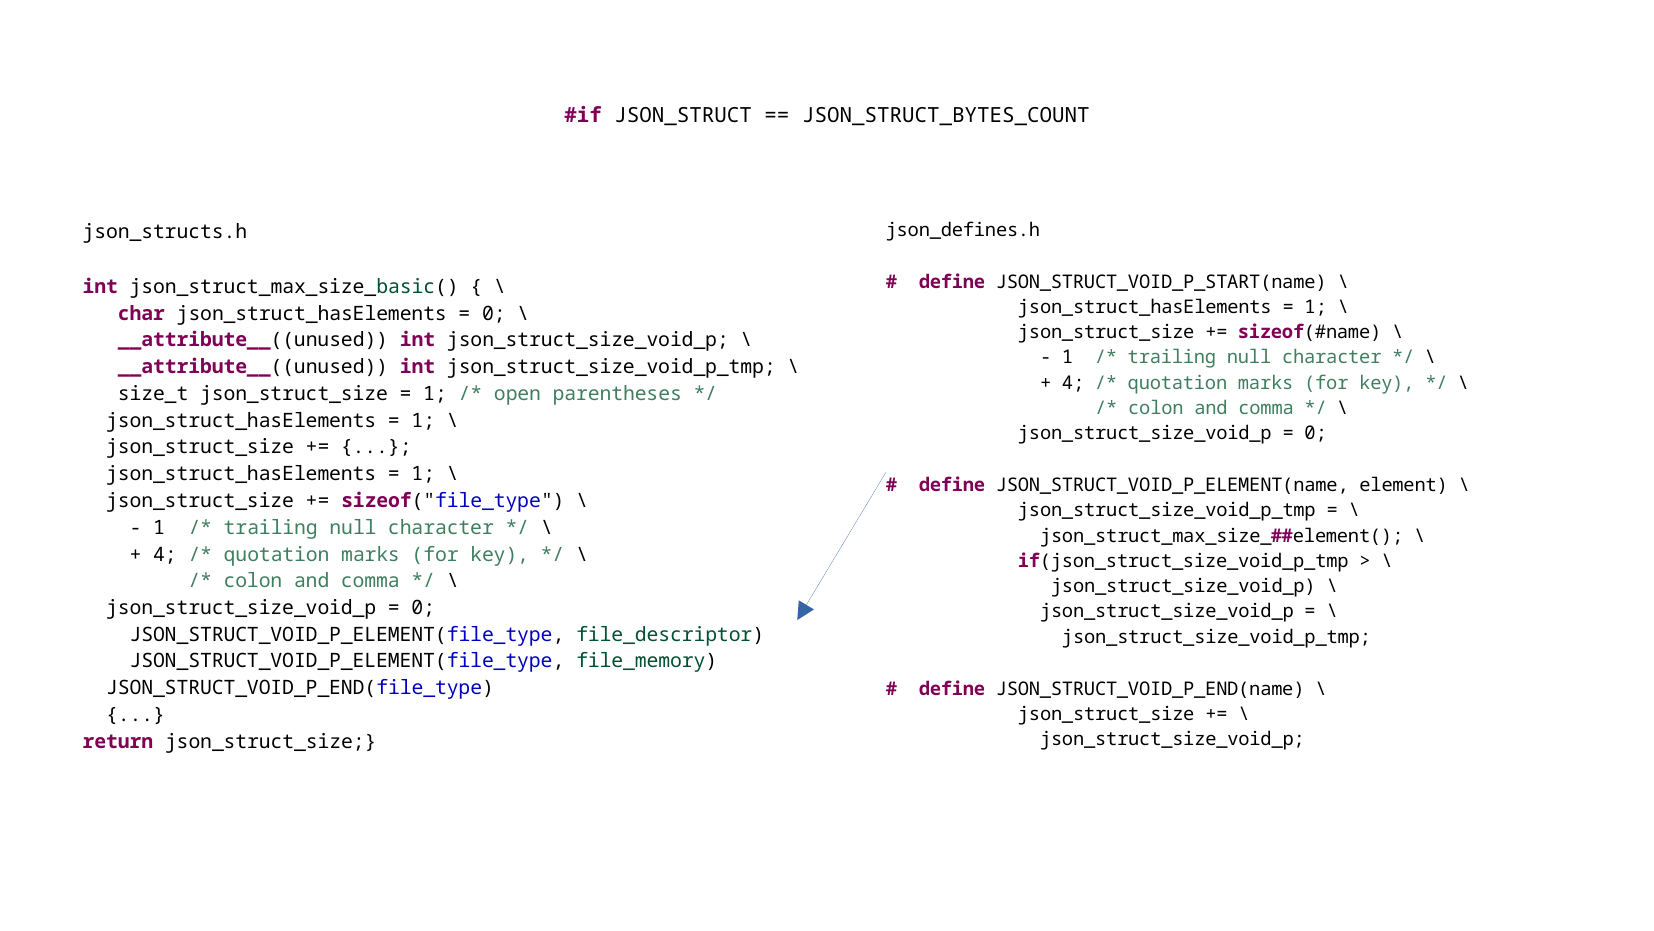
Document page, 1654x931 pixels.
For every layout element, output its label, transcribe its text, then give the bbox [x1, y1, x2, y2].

title #if JSON_STRUCT == JSON_STRUCT_BYTES_COUNT [82, 37, 1571, 193]
list json_defines.h # define JSON_STRUCT_VOID_P_START(name) \ json_struct_hasElements = 1; \ json_struct_size += sizeof(#name) \ - 1 /* trailing null character */ \ + 4; /* quotation marks (for key), */ \ /* colon and comma */ \ json_struct_size_void_p = 0; # define JSON_STRUCT_VOID_P_ELEMENT(name, element) \ json_struct_size_void_p_tmp = \ json_struct_max_size_##element(); \ if(json_struct_size_void_p_tmp > \ json_struct_size_void_p) \ json_struct_size_void_p = \ json_struct_size_void_p_tmp; # define JSON_STRUCT_VOID_P_END(name) \ json_struct_size += \ json_struct_size_void_p; [885, 216, 1571, 756]
list json_structs.h int json_struct_max_size_basic() { \ char json_struct_hasElements = 0; \ __attribute__((unused)) int json_struct_size_void_p; \ __attribute__((unused)) int json_struct_size_void_p_tmp; \ size_t json_struct_size = 1; /* open parentheses */ json_struct_hasElements = 1; \ json_struct_size += {...}; json_struct_hasElements = 1; \ json_struct_size += sizeof("file_type") \ - 1 /* trailing null character */ \ + 4; /* quotation marks (for key), */ \ /* colon and comma */ \ json_struct_size_void_p = 0; JSON_STRUCT_VOID_P_ELEMENT(file_type, file_descriptor) JSON_STRUCT_VOID_P_ELEMENT(file_type, file_memory) JSON_STRUCT_VOID_P_END(file_type) {...} return json_struct_size;} [82, 217, 827, 758]
